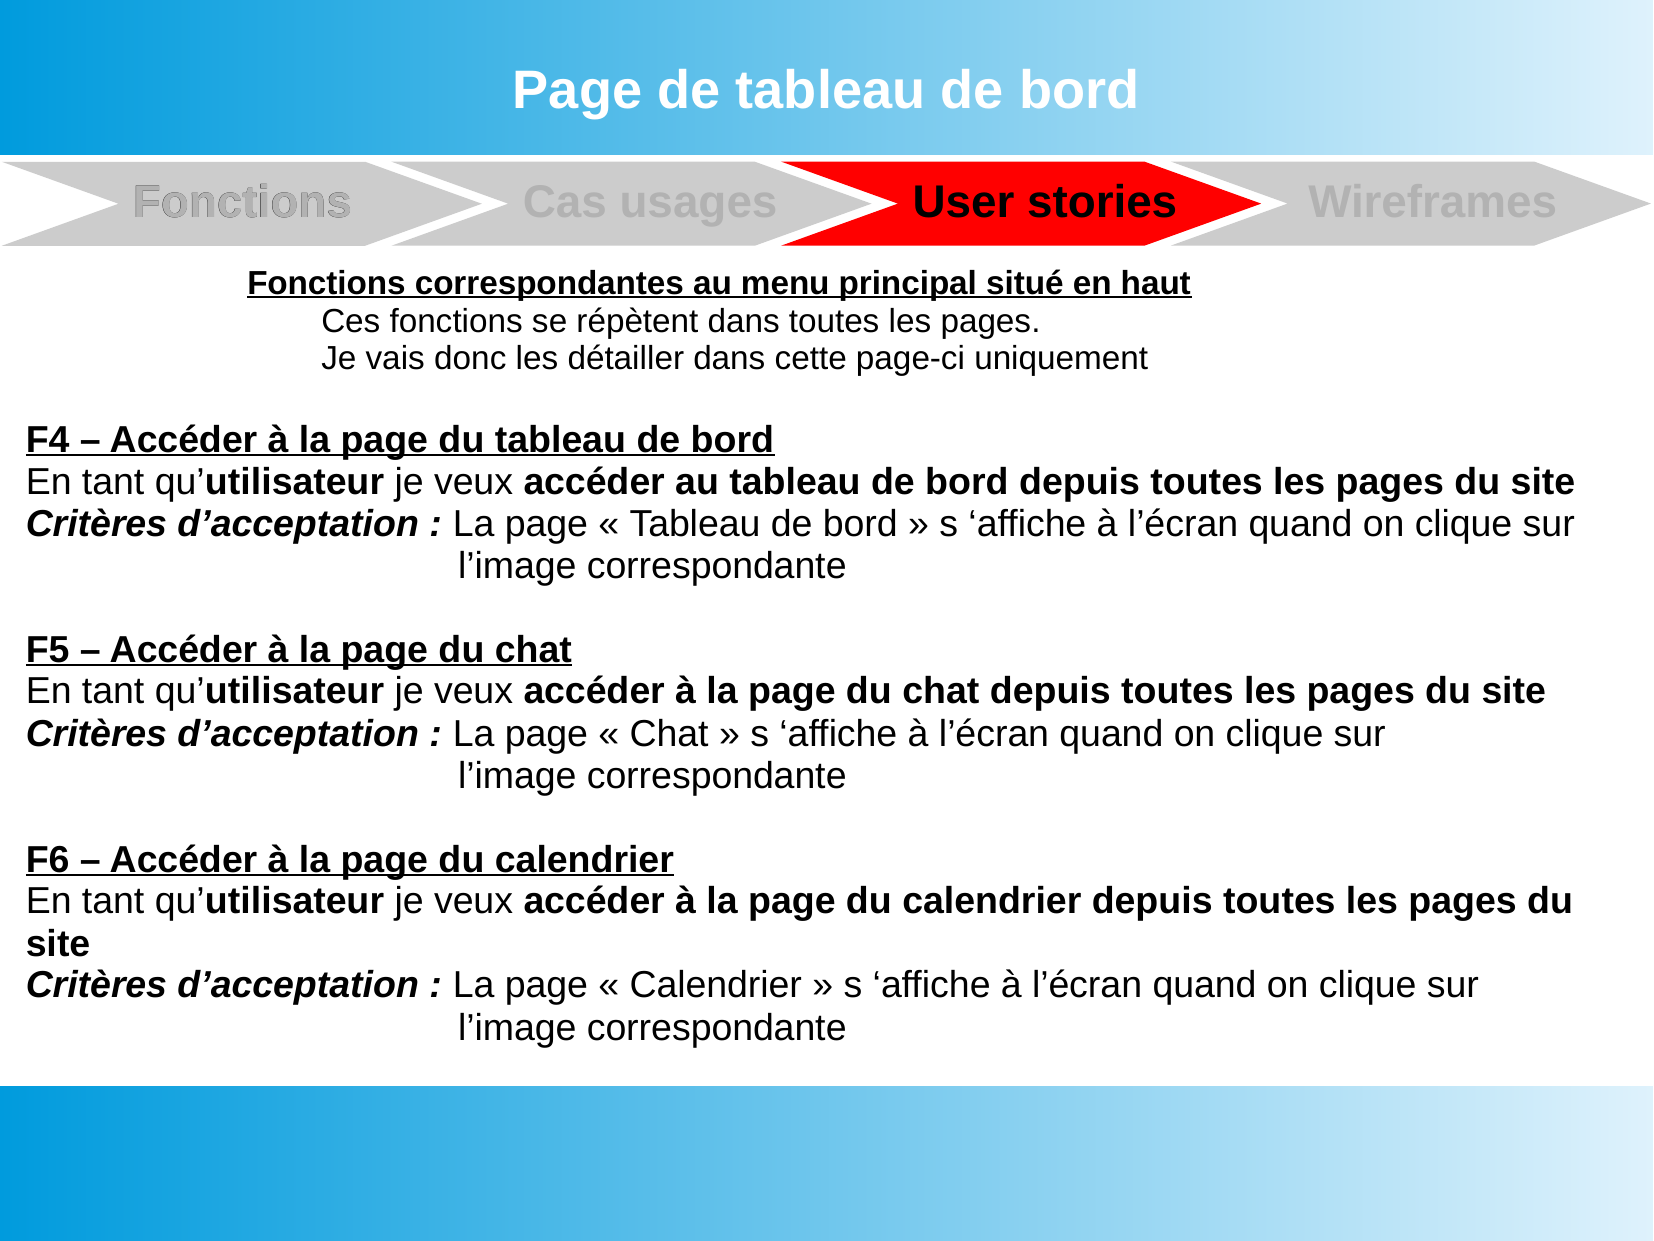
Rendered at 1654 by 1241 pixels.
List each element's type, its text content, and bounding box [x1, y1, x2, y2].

text_box Wireframes [1293, 168, 1599, 235]
text_box [423, 182, 482, 225]
text_box [781, 161, 1175, 246]
text_box [1170, 161, 1564, 246]
text_box [1, 161, 396, 246]
text_box User stories [897, 168, 1203, 235]
text_box Fonctions [118, 168, 423, 235]
title Page de tableau de bord [82, 37, 1571, 143]
text_box [1599, 184, 1651, 223]
text_box [391, 161, 785, 246]
text_box [1203, 182, 1262, 225]
text_box Cas usages [508, 168, 813, 235]
text_box [813, 182, 872, 225]
text_box Fonctions correspondantes au menu principal situé en haut Ces fonctions se répètent dans toutes les pages. Je vais donc les détailler dans cette page-ci uniquement F4 – Accéder à la page du tableau de bord En tant qu’utilisateur je veux accéder au tableau de bord depuis toutes les pages du site Critères d’acceptation : La page « Tableau de bord » s ‘affiche à l’écran quand on clique sur l’image correspondante F5 – Accéder à la page du chat En tant qu’utilisateur je veux accéder à la page du chat depuis toutes les pages du site Critères d’acceptation : La page « Chat » s ‘affiche à l’écran quand on clique sur l’image correspondante F6 – Accéder à la page du calendrier En tant qu’utilisateur je veux accéder à la page du calendrier depuis toutes les pages du site Critères d’acceptation : La page « Calendrier » s ‘affiche à l’écran quand on clique sur l’image correspondante [11, 252, 1640, 1144]
